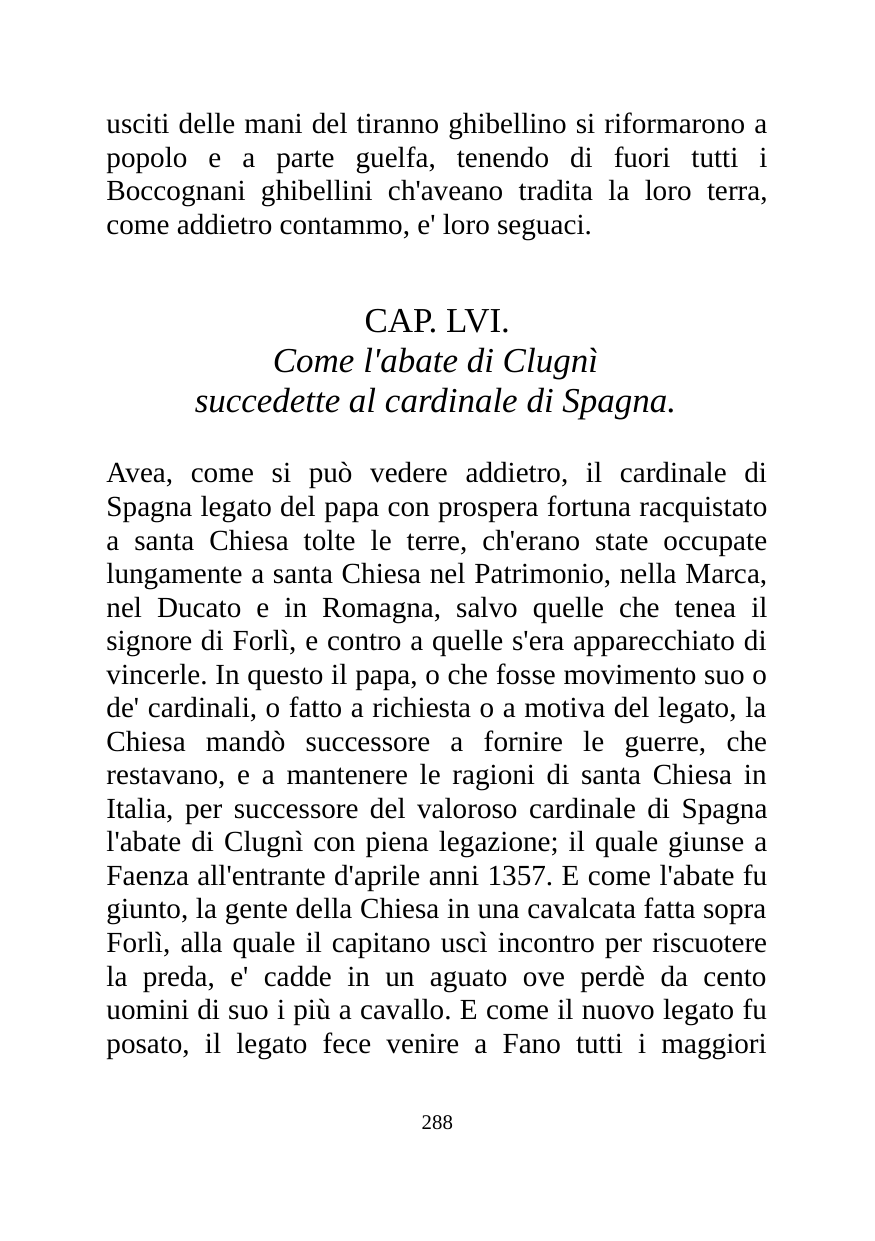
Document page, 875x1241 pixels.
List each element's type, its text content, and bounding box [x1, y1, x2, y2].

text Avea, come si può vedere addietro, il cardinale di Spagna legato del papa con prospera fortuna racquistato a santa Chiesa tolte le terre, ch'erano state occupate lungamente a santa Chiesa nel Patrimonio, nella Marca, nel Ducato e in Romagna, salvo quelle che tenea il signore di Forlì, e contro a quelle s'era apparecchiato di vincerle. In questo il papa, o che fosse movimento suo o de' cardinali, o fatto a richiesta o a motiva del legato, la Chiesa mandò successore a fornire le guerre, che restavano, e a mantenere le ragioni di santa Chiesa in Italia, per successore del valoroso cardinale di Spagna l'abate di Clugnì con piena legazione; il quale giunse a Faenza all'entrante d'aprile anni 1357. E come l'abate fu giunto, la gente della Chiesa in una cavalcata fatta sopra Forlì, alla quale il capitano uscì incontro per riscuotere la preda, e' cadde in un aguato ove perdè da cento uomini di suo i più a cavallo. E come il nuovo legato fu posato, il legato fece venire a Fano tutti i maggiori [106, 456, 768, 1059]
subtitle CAP. LVI. Come l'abate di Clugnì succedette al cardinale di Spagna. [106, 299, 768, 420]
text usciti delle mani del tiranno ghibellino si riformarono a popolo e a parte guelfa, tenendo di fuori tutti i Boccognani ghibellini ch'aveano tradita la loro terra, come addietro contammo, e' loro seguaci. [106, 106, 768, 240]
